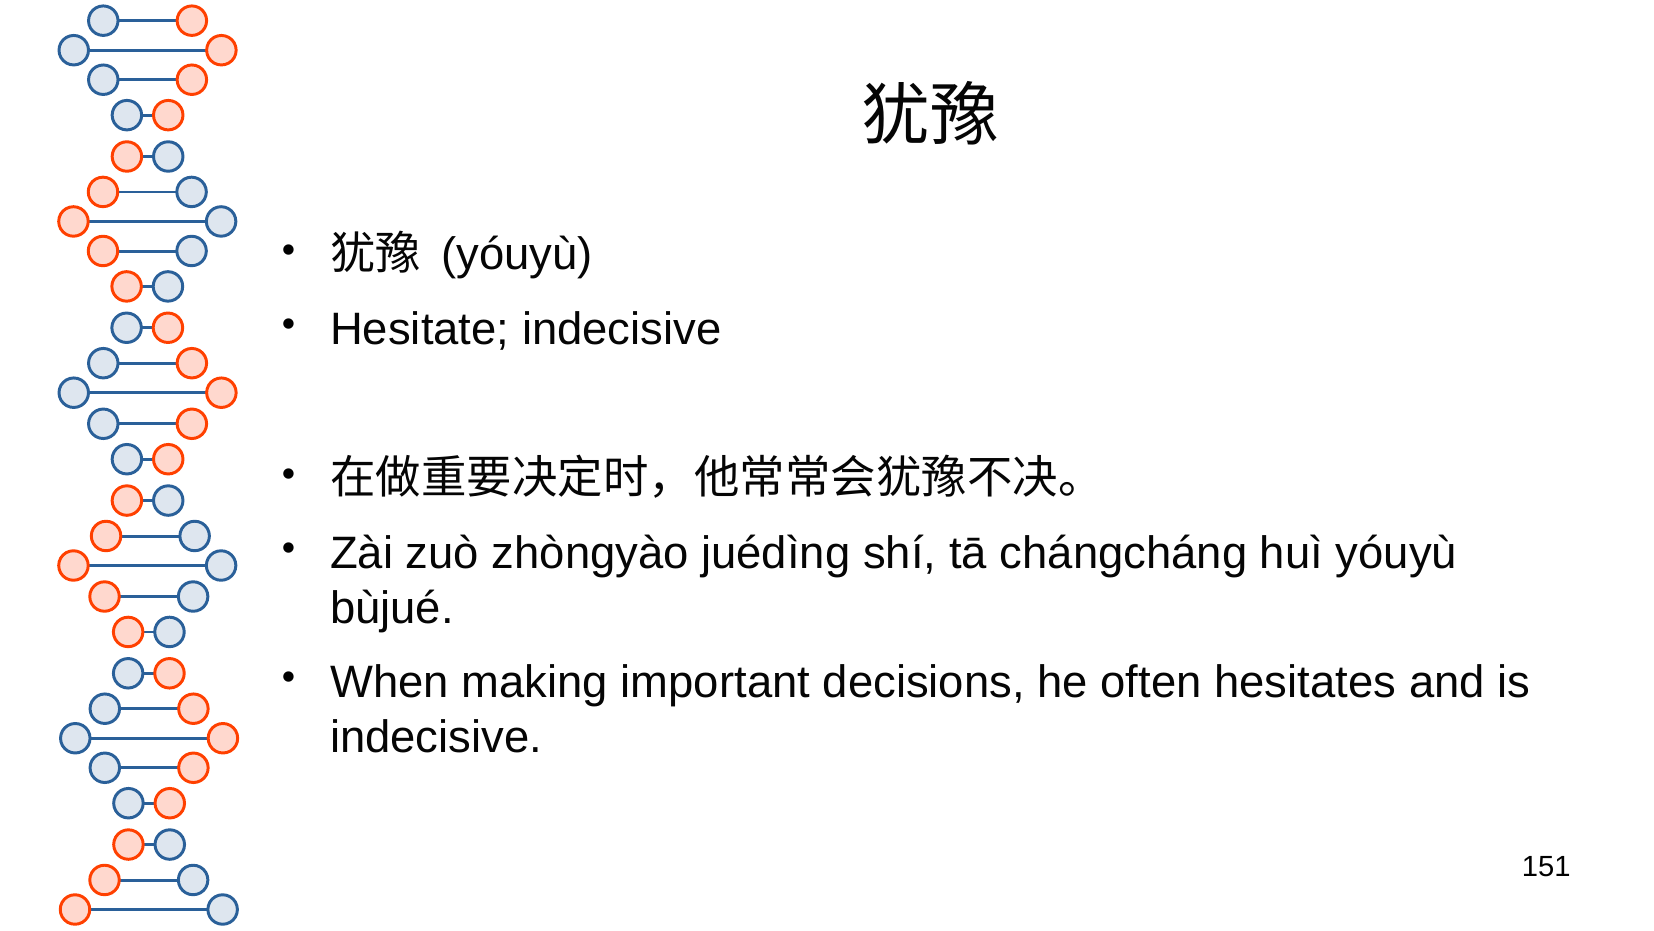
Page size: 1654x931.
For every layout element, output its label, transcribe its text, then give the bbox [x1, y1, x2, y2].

title 犹豫 [265, 35, 1595, 189]
list 犹豫 (yóuyù) Hesitate; indecisive 在做重要决定时，他常常会犹豫不决。 Zài zuò zhòngyào juédìng shí, tā chángcháng huì yóuyù bùjué. When making important decisions, he often hesitates and is indecisive. [265, 224, 1595, 764]
